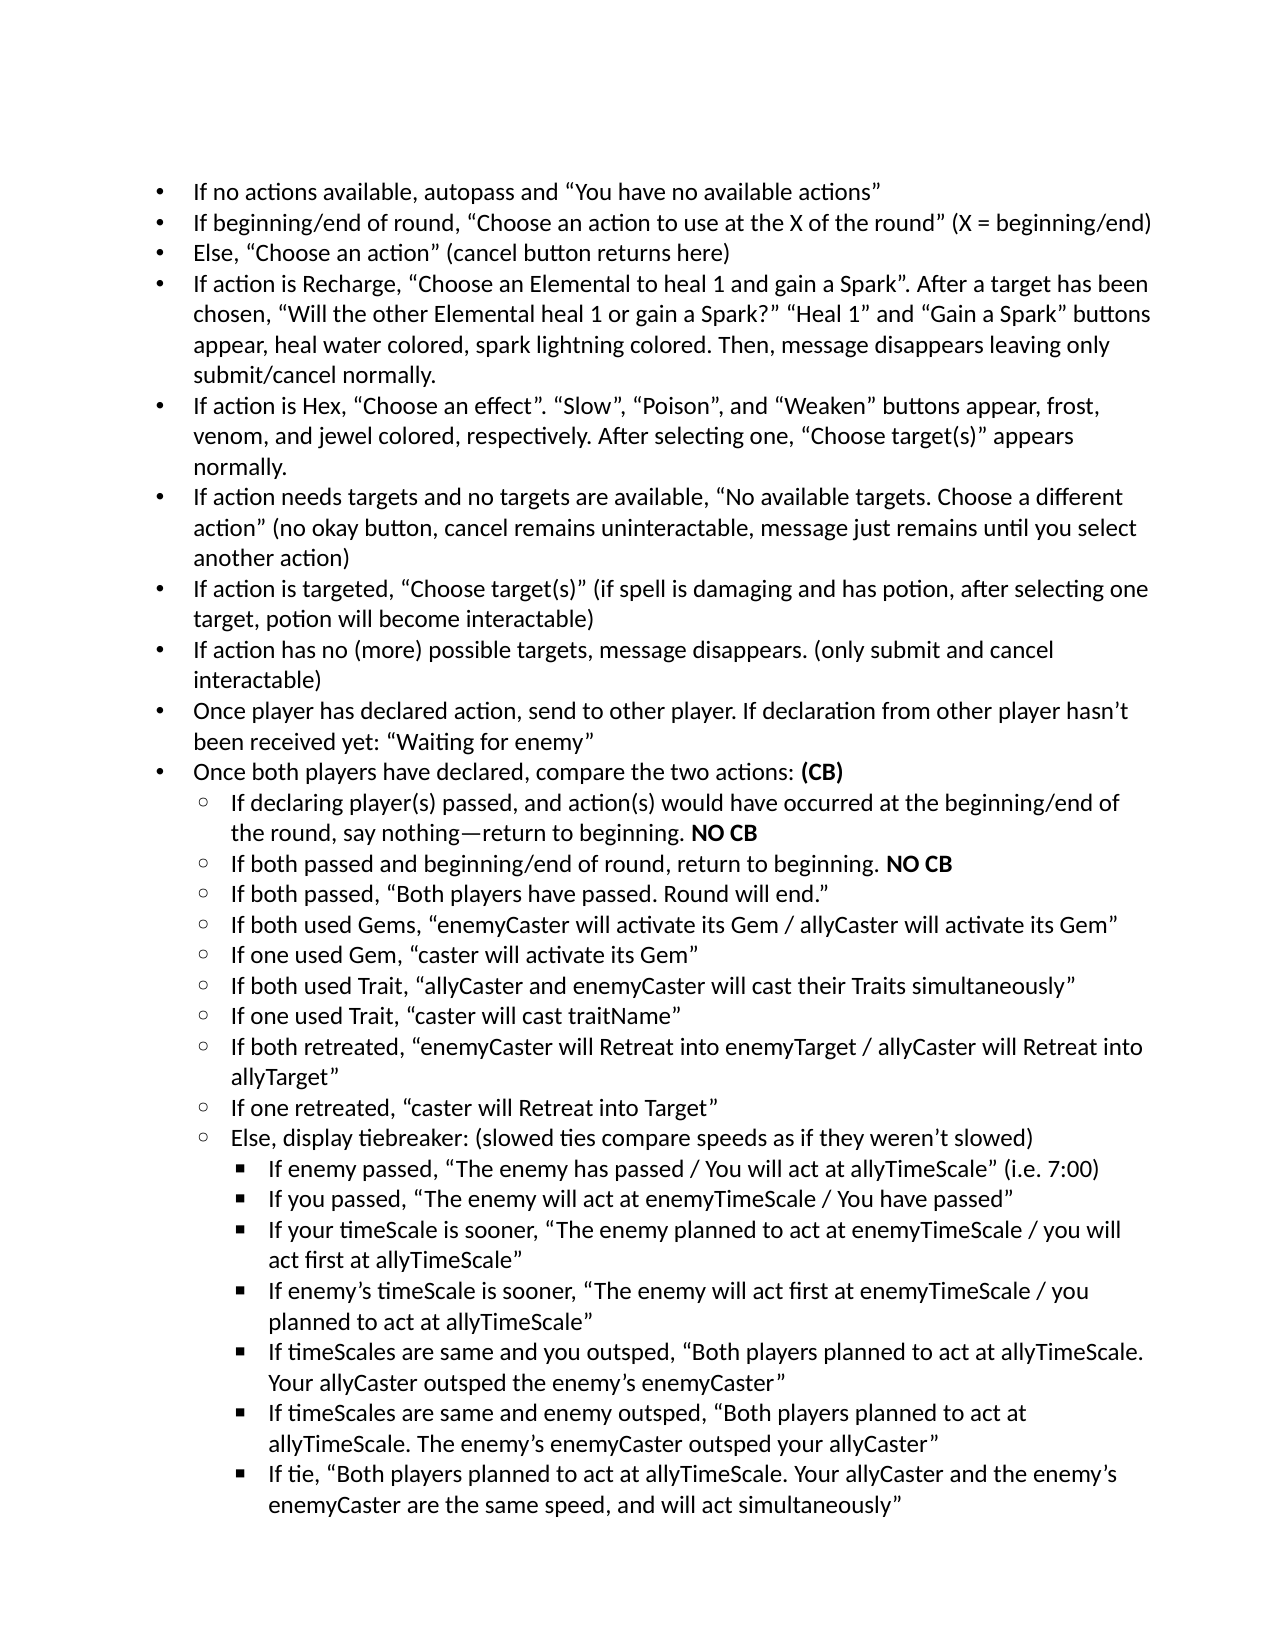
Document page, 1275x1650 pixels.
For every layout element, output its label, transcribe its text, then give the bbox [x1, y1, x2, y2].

list If beginning/end of round, “Choose an action to use at the X of the round” (X = beginning/end) [156, 207, 1157, 237]
list If both passed and beginning/end of round, return to beginning. NO CB [193, 848, 1157, 878]
list Else, display tiebreaker: (slowed ties compare speeds as if they weren’t slowed) [193, 1122, 1157, 1153]
list If one used Gem, “caster will activate its Gem” [193, 939, 1157, 970]
list If declaring player(s) passed, and action(s) would have occurred at the beginning/end of the round, say nothing—return to beginning. NO CB [193, 787, 1157, 848]
list If action needs targets and no targets are available, “No available targets. Choose a different action” (no okay button, cancel remains uninteractable, message just remains until you select another action) [156, 482, 1157, 573]
list If action is Recharge, “Choose an Elemental to heal 1 and gain a Spark”. After a target has been chosen, “Will the other Elemental heal 1 or gain a Spark?” “Heal 1” and “Gain a Spark” buttons appear, heal water colored, spark lightning colored. Then, message disappears leaving only submit/cancel normally. [156, 268, 1157, 390]
list Once both players have declared, compare the two actions: (CB) [156, 756, 1157, 787]
list If both passed, “Both players have passed. Round will end.” [193, 878, 1157, 909]
list If timeScales are same and enemy outsped, “Both players planned to act at allyTimeScale. The enemy’s enemyCaster outsped your allyCaster” [231, 1397, 1157, 1458]
list If one used Trait, “caster will cast traitName” [193, 1000, 1157, 1031]
list If enemy passed, “The enemy has passed / You will act at allyTimeScale” (i.e. 7:00) [231, 1153, 1157, 1183]
list If timeScales are same and you outsped, “Both players planned to act at allyTimeScale. Your allyCaster outsped the enemy’s enemyCaster” [231, 1336, 1157, 1397]
list If both used Trait, “allyCaster and enemyCaster will cast their Traits simultaneously” [193, 970, 1157, 1000]
list If action has no (more) possible targets, message disappears. (only submit and cancel interactable) [156, 634, 1157, 695]
list If tie, “Both players planned to act at allyTimeScale. Your allyCaster and the enemy’s enemyCaster are the same speed, and will act simultaneously” [231, 1458, 1157, 1519]
list If action is Hex, “Choose an effect”. “Slow”, “Poison”, and “Weaken” buttons appear, frost, venom, and jewel colored, respectively. After selecting one, “Choose target(s)” appears normally. [156, 390, 1157, 482]
list If your timeScale is sooner, “The enemy planned to act at enemyTimeScale / you will act first at allyTimeScale” [231, 1214, 1157, 1275]
list If no actions available, autopass and “You have no available actions” [156, 176, 1157, 207]
list If you passed, “The enemy will act at enemyTimeScale / You have passed” [231, 1183, 1157, 1214]
list If enemy’s timeScale is sooner, “The enemy will act first at enemyTimeScale / you planned to act at allyTimeScale” [231, 1275, 1157, 1336]
list If both retreated, “enemyCaster will Retreat into enemyTarget / allyCaster will Retreat into allyTarget” [193, 1031, 1157, 1092]
list If action is targeted, “Choose target(s)” (if spell is damaging and has potion, after selecting one target, potion will become interactable) [156, 573, 1157, 634]
list Else, “Choose an action” (cancel button returns here) [156, 237, 1157, 268]
list If one retreated, “caster will Retreat into Target” [193, 1092, 1157, 1122]
list If both used Gems, “enemyCaster will activate its Gem / allyCaster will activate its Gem” [193, 909, 1157, 939]
list Once player has declared action, send to other player. If declaration from other player hasn’t been received yet: “Waiting for enemy” [156, 695, 1157, 756]
